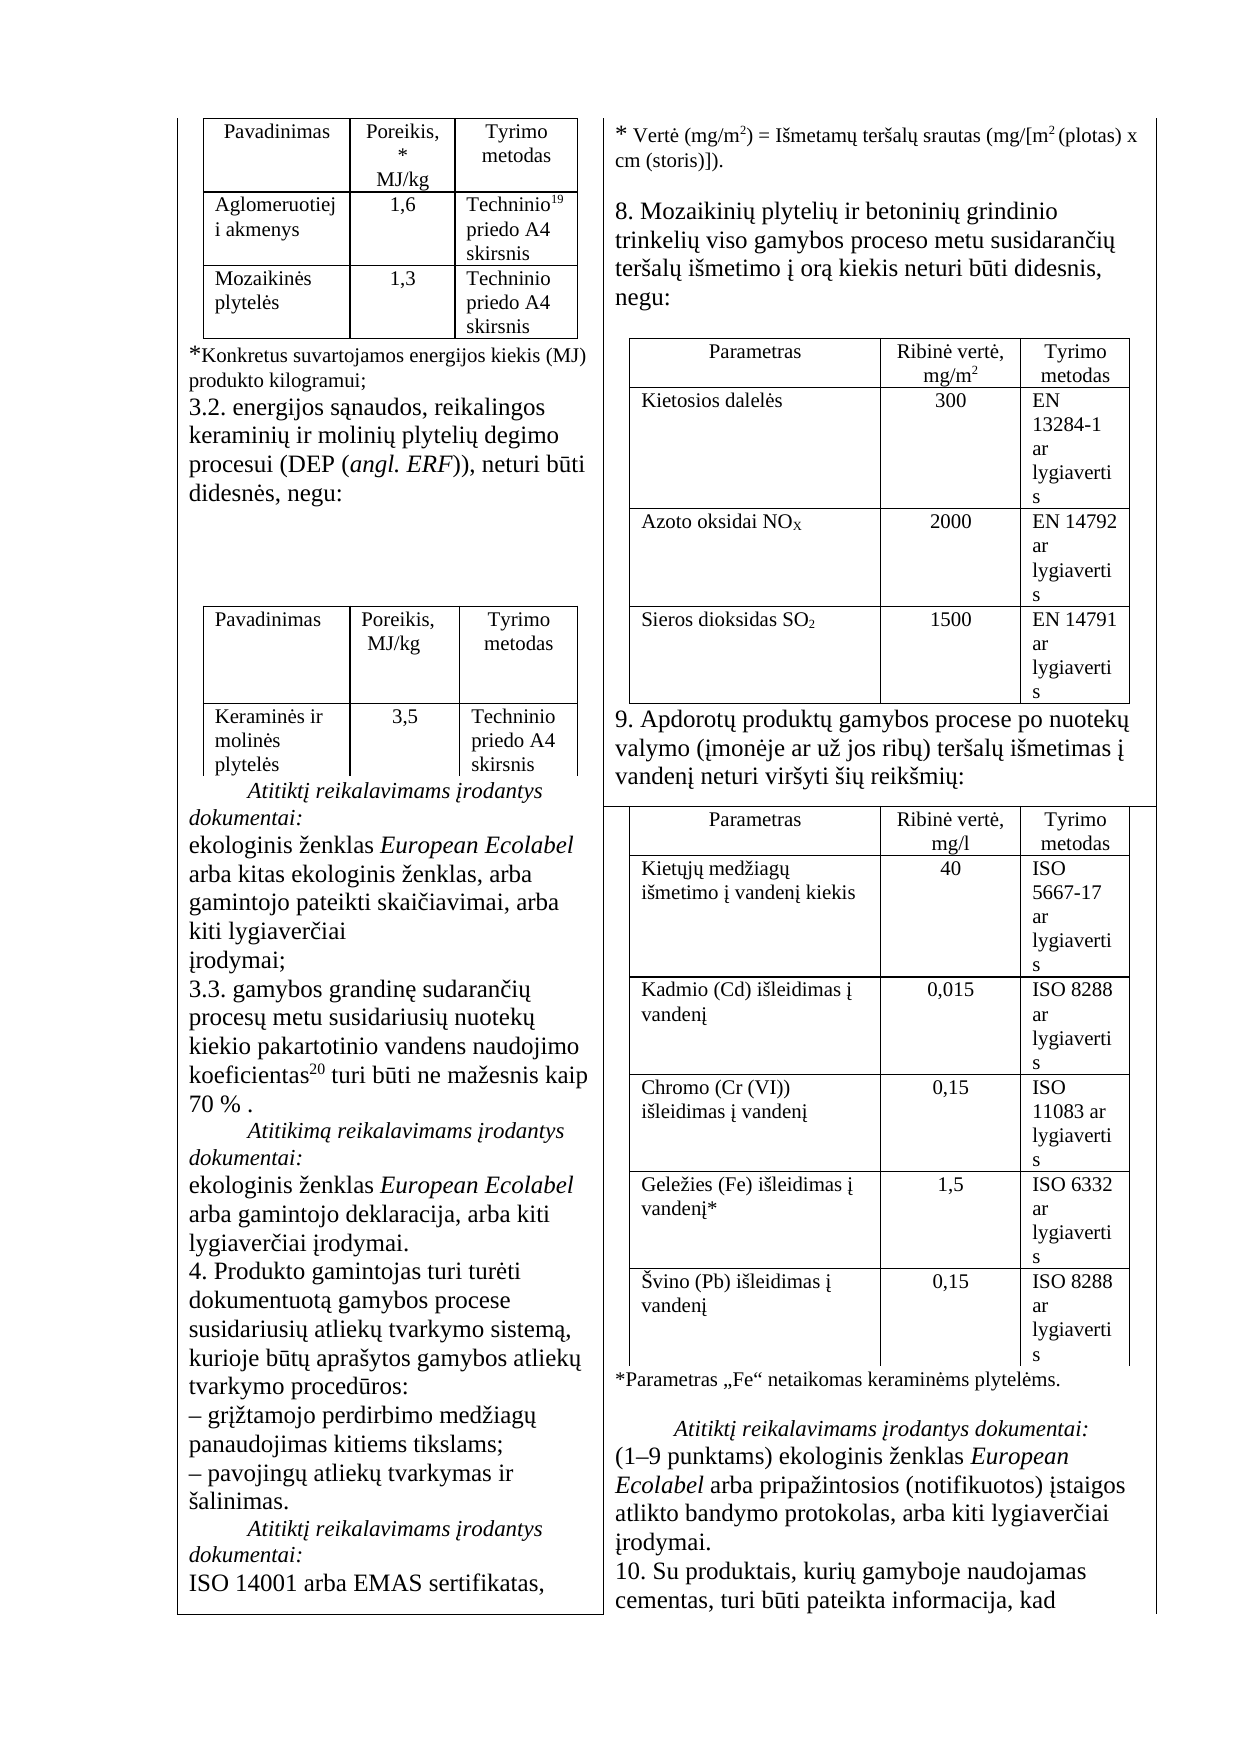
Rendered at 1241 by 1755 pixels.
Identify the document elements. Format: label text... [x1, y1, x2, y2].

table_cell Techninio priedo A4 skirsnis [456, 266, 577, 338]
table_cell 2000 [881, 509, 1020, 606]
table_cell [1130, 338, 1156, 387]
table_cell [604, 1074, 629, 1171]
table_cell [604, 338, 629, 387]
table_cell Tyrimo metodas [1021, 339, 1129, 387]
table_cell [578, 191, 603, 264]
table_cell [178, 118, 203, 191]
table_cell 1,5 [881, 1172, 1020, 1268]
table_cell Ribinė vertė, mg/m2 [881, 339, 1020, 387]
table_cell EN 13284-1 ar lygiavertis [1021, 388, 1129, 508]
table_cell [1130, 807, 1156, 855]
table_cell Kadmio (Cd) išleidimas į vandenį [630, 978, 880, 1074]
table_cell 1500 [881, 607, 1020, 703]
table_cell [604, 976, 629, 1074]
table_cell Sieros dioksidas SO2 [630, 607, 880, 703]
table_cell Azoto oksidai NOX [630, 509, 880, 606]
table_cell EN 14791 ar lygiavertis [1021, 607, 1129, 703]
table_cell Mozaikinės plytelės [204, 266, 349, 338]
table_cell [578, 703, 603, 776]
table_cell ISO 11083 ar lygiavertis [1021, 1075, 1129, 1171]
table_cell Aglomeruotieji akmenys [204, 193, 349, 264]
table_cell Tyrimo metodas [460, 607, 577, 703]
table_cell [604, 1268, 629, 1366]
table_cell 9. Apdorotų produktų gamybos procese po nuotekų valymo (įmonėje ar už jos ribų) teršalų išmetimas į vandenį neturi viršyti šių reikšmių: [604, 703, 1156, 806]
table_cell Parametras [630, 807, 880, 855]
table_cell Pavadinimas [204, 607, 349, 703]
table_cell [1130, 976, 1156, 1074]
table_cell [604, 807, 629, 855]
table_cell [604, 508, 629, 606]
table_cell [604, 855, 629, 976]
table_cell Poreikis, MJ/kg [351, 607, 459, 703]
table_cell 1,6 [351, 193, 454, 264]
table_cell [178, 265, 203, 338]
table_cell 3,5 [351, 704, 459, 776]
table_cell [1130, 508, 1156, 606]
table_cell Švino (Pb) išleidimas į vandenį [630, 1269, 880, 1366]
table_cell [1130, 1074, 1156, 1171]
table_cell [578, 265, 603, 338]
table_cell [1130, 387, 1156, 508]
table_cell ISO 8288 ar lygiavertis [1021, 1269, 1129, 1366]
table_cell Ribinė vertė, mg/l [881, 807, 1020, 855]
table_cell Kietųjų medžiagų išmetimo į vandenį kiekis [630, 856, 880, 976]
table_cell [1130, 1268, 1156, 1366]
table_cell [578, 606, 603, 703]
table_cell *Parametras „Fe“ netaikomas keraminėms plytelėms. Atitiktį reikalavimams įrodantys dokumentai: (1–9 punktams) ekologinis ženklas European Ecolabel arba pripažintosios (notifikuotos) įstaigos atlikto bandymo protokolas, arba kiti lygiaverčiai įrodymai. 10. Su produktais, kurių gamyboje naudojamas cementas, turi būti pateikta informacija, kad [604, 1366, 1156, 1613]
table_cell [604, 606, 629, 703]
table_cell [178, 703, 203, 776]
table_cell * Vertė (mg/m2) = Išmetamų teršalų srautas (mg/[m2 (plotas) x cm (storis)]). 8. Mozaikinių plytelių ir betoninių grindinio trinkelių viso gamybos proceso metu susidarančių teršalų išmetimo į orą kiekis neturi būti didesnis, negu: [604, 118, 1156, 338]
table_cell 1,3 [351, 266, 454, 338]
table_cell Techninio19 priedo A4 skirsnis [456, 193, 577, 264]
table_cell Chromo (Cr (VI)) išleidimas į vandenį [630, 1075, 880, 1171]
table_cell Kietosios dalelės [630, 388, 880, 508]
table_cell Tyrimo metodas [456, 119, 577, 191]
table_cell ISO 6332 ar lygiavertis [1021, 1172, 1129, 1268]
table_cell Poreikis,* MJ/kg [351, 119, 454, 191]
table_cell [604, 1171, 629, 1268]
table_cell Pavadinimas [204, 119, 349, 191]
table_cell [578, 118, 603, 191]
table_cell [1130, 606, 1156, 703]
table_cell 0,15 [881, 1269, 1020, 1366]
table_cell Techninio priedo A4 skirsnis [460, 704, 577, 776]
table_cell 40 [881, 856, 1020, 976]
table_cell [178, 606, 203, 703]
table_cell [1130, 1171, 1156, 1268]
table_cell Atitiktį reikalavimams įrodantys dokumentai: ekologinis ženklas European Ecolabel arba kitas ekologinis ženklas, arba gamintojo pateikti skaičiavimai, arba kiti lygiaverčiai įrodymai; 3.3. gamybos grandinę sudarančių procesų metu susidariusių nuotekų kiekio pakartotinio vandens naudojimo koeficientas20 turi būti ne mažesnis kaip 70 % . Atitikimą reikalavimams įrodantys dokumentai: ekologinis ženklas European Ecolabel arba gamintojo deklaracija, arba kiti lygiaverčiai įrodymai. 4. Produkto gamintojas turi turėti dokumentuotą gamybos procese susidariusių atliekų tvarkymo sistemą, kurioje būtų aprašytos gamybos atliekų tvarkymo procedūros: – grįžtamojo perdirbimo medžiagų panaudojimas kitiems tikslams; – pavojingų atliekų tvarkymas ir šalinimas. Atitiktį reikalavimams įrodantys dokumentai: ISO 14001 arba EMAS sertifikatas, [178, 776, 603, 1613]
table_cell 300 [881, 388, 1020, 508]
table_cell Parametras [630, 339, 880, 387]
table_cell [178, 191, 203, 264]
table_cell Geležies (Fe) išleidimas į vandenį* [630, 1172, 880, 1268]
table_cell Tyrimo metodas [1021, 807, 1129, 855]
table_cell ISO 5667-17 ar lygiavertis [1021, 856, 1129, 976]
table_cell [1130, 855, 1156, 976]
table_cell 0,015 [881, 978, 1020, 1074]
table_cell 0,15 [881, 1075, 1020, 1171]
table_cell Keraminės ir molinės plytelės [204, 704, 349, 776]
table_cell [604, 387, 629, 508]
table_cell EN 14792 ar lygiavertis [1021, 509, 1129, 606]
table_cell *Konkretus suvartojamos energijos kiekis (MJ) produkto kilogramui; 3.2. energijos sąnaudos, reikalingos keraminių ir molinių plytelių degimo procesui (DEP (angl. ERF)), neturi būti didesnės, negu: [178, 338, 603, 606]
table_cell ISO 8288 ar lygiavertis [1021, 978, 1129, 1074]
